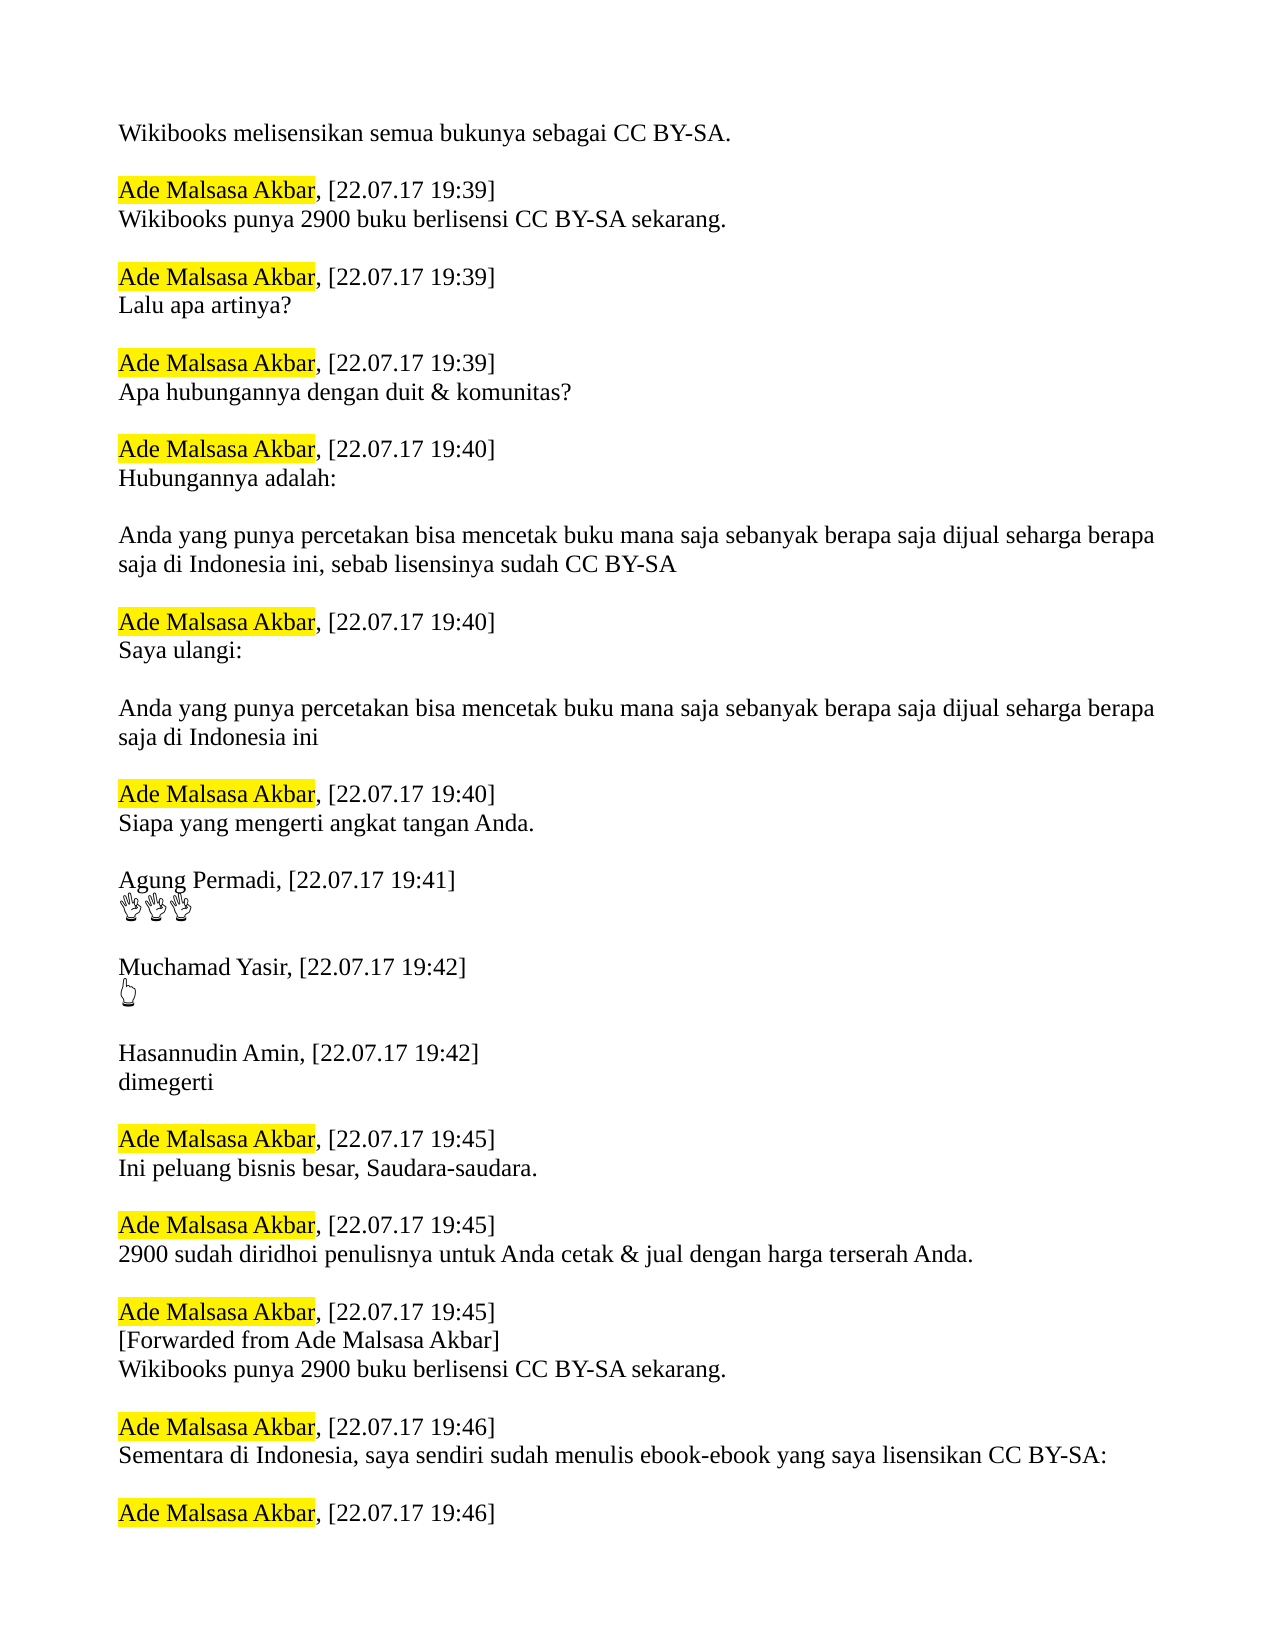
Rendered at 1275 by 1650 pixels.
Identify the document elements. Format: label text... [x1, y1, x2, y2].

text Muchamad Yasir, [22.07.17 19:42] [118, 952, 1157, 981]
text Hasannudin Amin, [22.07.17 19:42] [118, 1038, 1157, 1067]
text Ade Malsasa Akbar, [22.07.17 19:46] [118, 1498, 1157, 1527]
text Wikibooks melisensikan semua bukunya sebagai CC BY-SA. [118, 118, 1157, 147]
text Agung Permadi, [22.07.17 19:41] [118, 866, 1157, 894]
text Ini peluang bisnis besar, Saudara-saudara. [118, 1153, 1157, 1182]
text dimegerti [118, 1067, 1157, 1096]
text Ade Malsasa Akbar, [22.07.17 19:39] [118, 348, 1157, 377]
text Wikibooks punya 2900 buku berlisensi CC BY-SA sekarang. [118, 1354, 1157, 1383]
text Ade Malsasa Akbar, [22.07.17 19:40] [118, 607, 1157, 636]
text Anda yang punya percetakan bisa mencetak buku mana saja sebanyak berapa saja dijual seharga berapa saja di Indonesia ini, sebab lisensinya sudah CC BY-SA [118, 521, 1157, 578]
text Saya ulangi: [118, 636, 1157, 664]
text Siapa yang mengerti angkat tangan Anda. [118, 808, 1157, 837]
text 2900 sudah diridhoi penulisnya untuk Anda cetak & jual dengan harga terserah Anda. [118, 1239, 1157, 1268]
text Wikibooks punya 2900 buku berlisensi CC BY-SA sekarang. [118, 204, 1157, 233]
text Ade Malsasa Akbar, [22.07.17 19:39] [118, 262, 1157, 291]
text Lalu apa artinya? [118, 291, 1157, 319]
text 👌🏻👌🏻👌🏻 [118, 894, 1157, 923]
text Ade Malsasa Akbar, [22.07.17 19:40] [118, 779, 1157, 808]
text Apa hubungannya dengan duit & komunitas? [118, 377, 1157, 406]
text Ade Malsasa Akbar, [22.07.17 19:39] [118, 176, 1157, 204]
text Ade Malsasa Akbar, [22.07.17 19:45] [118, 1124, 1157, 1153]
text Anda yang punya percetakan bisa mencetak buku mana saja sebanyak berapa saja dijual seharga berapa saja di Indonesia ini [118, 693, 1157, 751]
text Ade Malsasa Akbar, [22.07.17 19:46] [118, 1412, 1157, 1441]
text Sementara di Indonesia, saya sendiri sudah menulis ebook-ebook yang saya lisensikan CC BY-SA: [118, 1441, 1157, 1469]
text [Forwarded from Ade Malsasa Akbar] [118, 1326, 1157, 1354]
text Ade Malsasa Akbar, [22.07.17 19:40] [118, 434, 1157, 463]
text 👆 [118, 981, 1157, 1009]
text Hubungannya adalah: [118, 463, 1157, 492]
text Ade Malsasa Akbar, [22.07.17 19:45] [118, 1211, 1157, 1239]
text Ade Malsasa Akbar, [22.07.17 19:45] [118, 1297, 1157, 1326]
